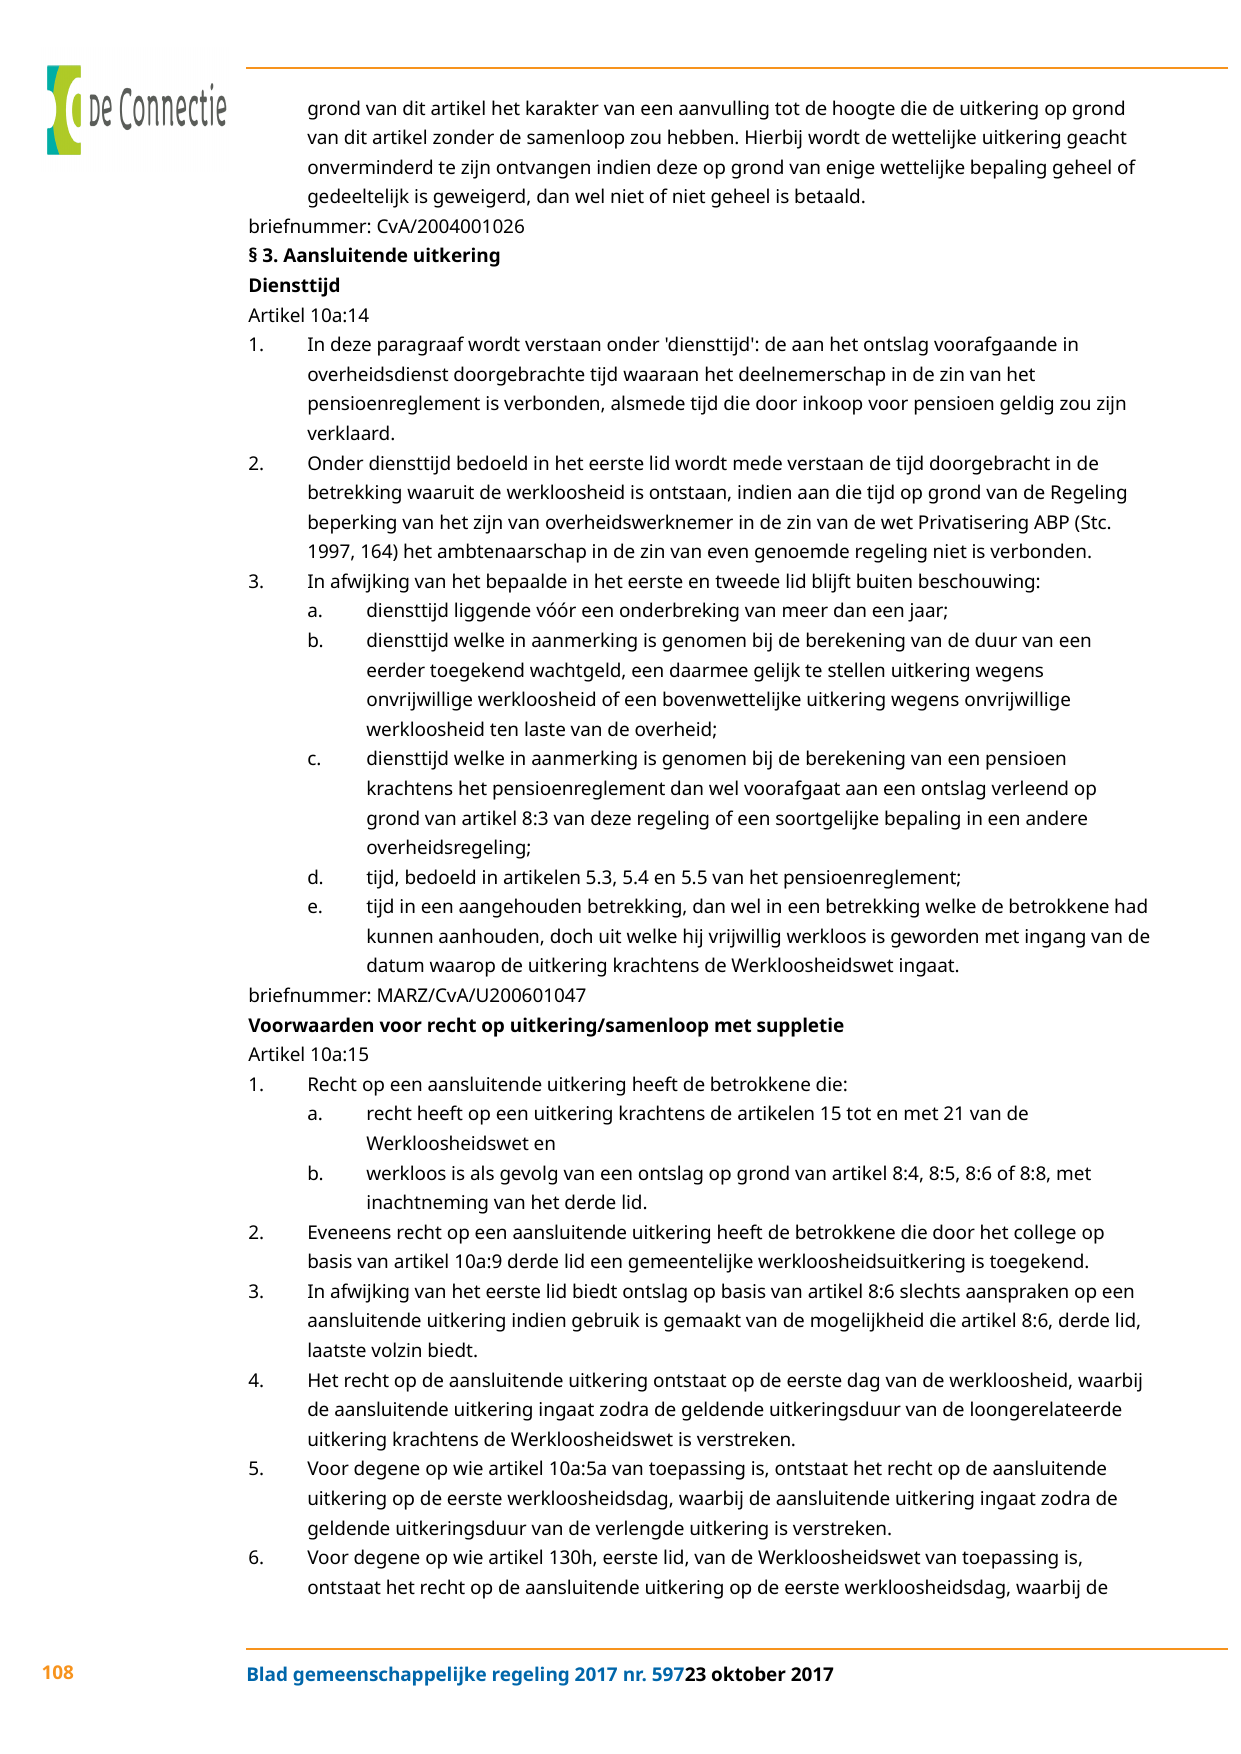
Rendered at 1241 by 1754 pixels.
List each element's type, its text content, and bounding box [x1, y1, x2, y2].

list Onder diensttijd bedoeld in het eerste lid wordt mede verstaan de tijd doorgebracht in de betrekking waaruit de werkloosheid is ontstaan, indien aan die tijd op grond van de Regeling beperking van het zijn van overheidswerknemer in de zin van de wet Privatisering ABP (Stc. 1997, 164) het ambtenaarschap in de zin van even genoemde regeling niet is verbonden. [248, 450, 1152, 564]
text briefnummer: CvA/2004001026 [248, 213, 1152, 239]
list Het recht op de aansluitende uitkering ontstaat op de eerste dag van de werkloosheid, waarbij de aansluitende uitkering ingaat zodra de geldende uitkeringsduur van de loongerelateerde uitkering krachtens de Werkloosheidswet is verstreken. [248, 1367, 1152, 1452]
text Artikel 10a:15 [248, 1041, 1152, 1067]
list diensttijd liggende vóór een onderbreking van meer dan een jaar; [307, 598, 1152, 623]
text § 3. Aansluitende uitkering [248, 243, 1152, 268]
list Recht op een aansluitende uitkering heeft de betrokkene die: [248, 1071, 1152, 1097]
list werkloos is als gevolg van een ontslag op grond van artikel 8:4, 8:5, 8:6 of 8:8, met inachtneming van het derde lid. [307, 1160, 1152, 1215]
list tijd, bedoeld in artikelen 5.3, 5.4 en 5.5 van het pensioenreglement; [307, 864, 1152, 890]
list diensttijd welke in aanmerking is genomen bij de berekening van een pensioen krachtens het pensioenreglement dan wel voorafgaat aan een ontslag verleend op grond van artikel 8:3 van deze regeling of een soortgelijke bepaling in een andere overheidsregeling; [307, 746, 1152, 860]
list Voor degene op wie artikel 10a:5a van toepassing is, ontstaat het recht op de aansluitende uitkering op de eerste werkloosheidsdag, waarbij de aansluitende uitkering ingaat zodra de geldende uitkeringsduur van de verlengde uitkering is verstreken. [248, 1456, 1152, 1541]
text briefnummer: MARZ/CvA/U200601047 [248, 982, 1152, 1008]
list Voor degene op wie artikel 130h, eerste lid, van de Werkloosheidswet van toepassing is, ontstaat het recht op de aansluitende uitkering op de eerste werkloosheidsdag, waarbij de [248, 1544, 1152, 1600]
picture [41, 47, 231, 172]
list diensttijd welke in aanmerking is genomen bij de berekening van de duur van een eerder toegekend wachtgeld, een daarmee gelijk te stellen uitkering wegens onvrijwillige werkloosheid of een bovenwettelijke uitkering wegens onvrijwillige werkloosheid ten laste van de overheid; [307, 627, 1152, 742]
list Eveneens recht op een aansluitende uitkering heeft de betrokkene die door het college op basis van artikel 10a:9 derde lid een gemeentelijke werkloosheidsuitkering is toegekend. [248, 1219, 1152, 1274]
list In afwijking van het bepaalde in het eerste en tweede lid blijft buiten beschouwing: [248, 568, 1152, 594]
list recht heeft op een uitkering krachtens de artikelen 15 tot en met 21 van de Werkloosheidswet en [307, 1101, 1152, 1156]
list grond van dit artikel het karakter van een aanvulling tot de hoogte die de uitkering op grond van dit artikel zonder de samenloop zou hebben. Hierbij wordt de wettelijke uitkering geacht onverminderd te zijn ontvangen indien deze op grond van enige wettelijke bepaling geheel of gedeeltelijk is geweigerd, dan wel niet of niet geheel is betaald. [248, 95, 1152, 209]
list tijd in een aangehouden betrekking, dan wel in een betrekking welke de betrokkene had kunnen aanhouden, doch uit welke hij vrijwillig werkloos is geworden met ingang van de datum waarop de uitkering krachtens de Werkloosheidswet ingaat. [307, 893, 1152, 978]
text Artikel 10a:14 [248, 302, 1152, 328]
list In afwijking van het eerste lid biedt ontslag op basis van artikel 8:6 slechts aanspraken op een aansluitende uitkering indien gebruik is gemaakt van de mogelijkheid die artikel 8:6, derde lid, laatste volzin biedt. [248, 1278, 1152, 1363]
text Voorwaarden voor recht op uitkering/samenloop met suppletie [248, 1012, 1152, 1038]
list In deze paragraaf wordt verstaan onder 'diensttijd': de aan het ontslag voorafgaande in overheidsdienst doorgebrachte tijd waaraan het deelnemerschap in de zin van het pensioenreglement is verbonden, alsmede tijd die door inkoop voor pensioen geldig zou zijn verklaard. [248, 331, 1152, 446]
text Diensttijd [248, 272, 1152, 298]
